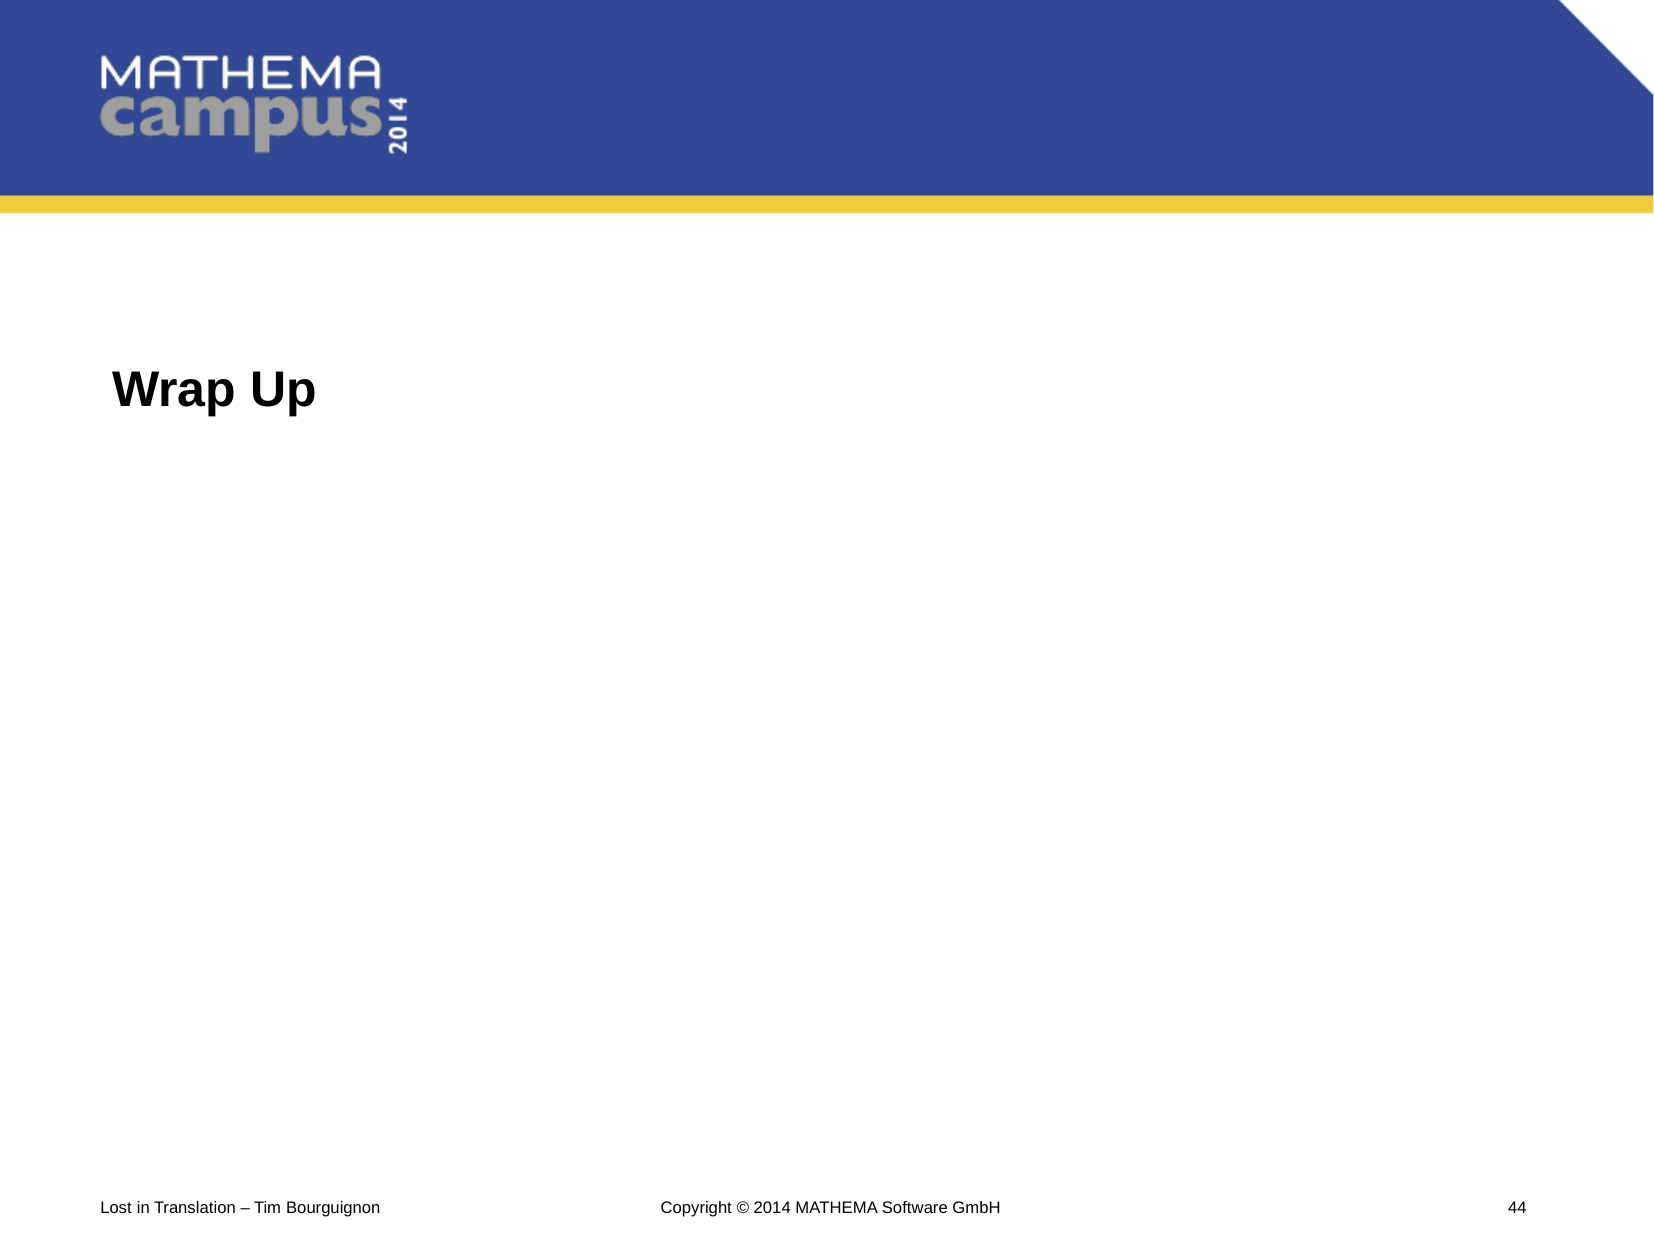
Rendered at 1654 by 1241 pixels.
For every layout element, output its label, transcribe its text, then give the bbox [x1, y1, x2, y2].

subtitle Wrap Up [112, 361, 1530, 1102]
picture [0, 0, 1654, 217]
